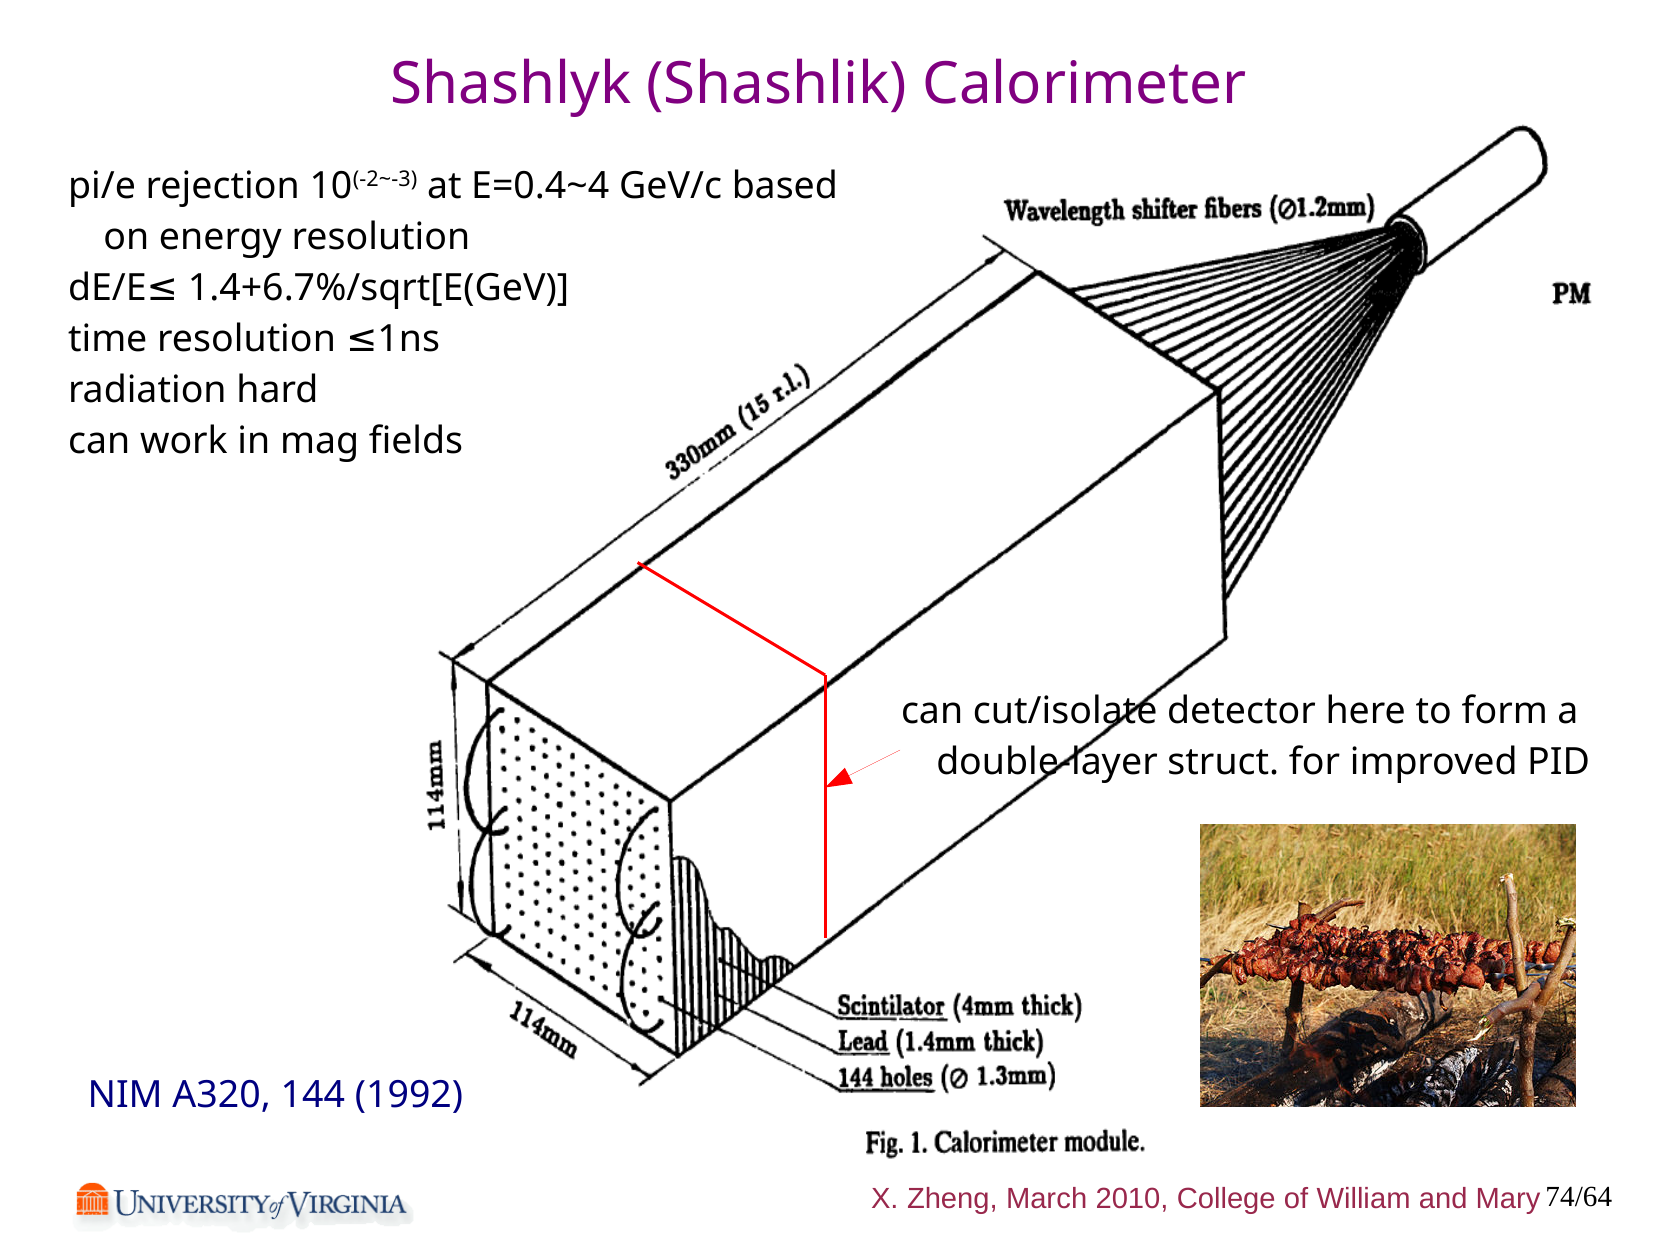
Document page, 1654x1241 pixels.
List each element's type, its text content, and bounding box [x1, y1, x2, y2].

text_box can cut/isolate detector here to form a double-layer struct. for improved PID [886, 675, 1637, 803]
text_box pi/e rejection 10(-2~-3) at E=0.4~4 GeV/c based on energy resolution dE/E≤ 1.4+6.7%/sqrt[E(GeV)] time resolution ≤1ns radiation hard can work in mag fields [53, 150, 863, 556]
picture [412, 112, 1613, 1163]
title Shashlyk (Shashlik) Calorimeter [112, 37, 1524, 124]
text_box NIM A320, 144 (1992) [72, 1060, 476, 1131]
picture [53, 1165, 427, 1241]
